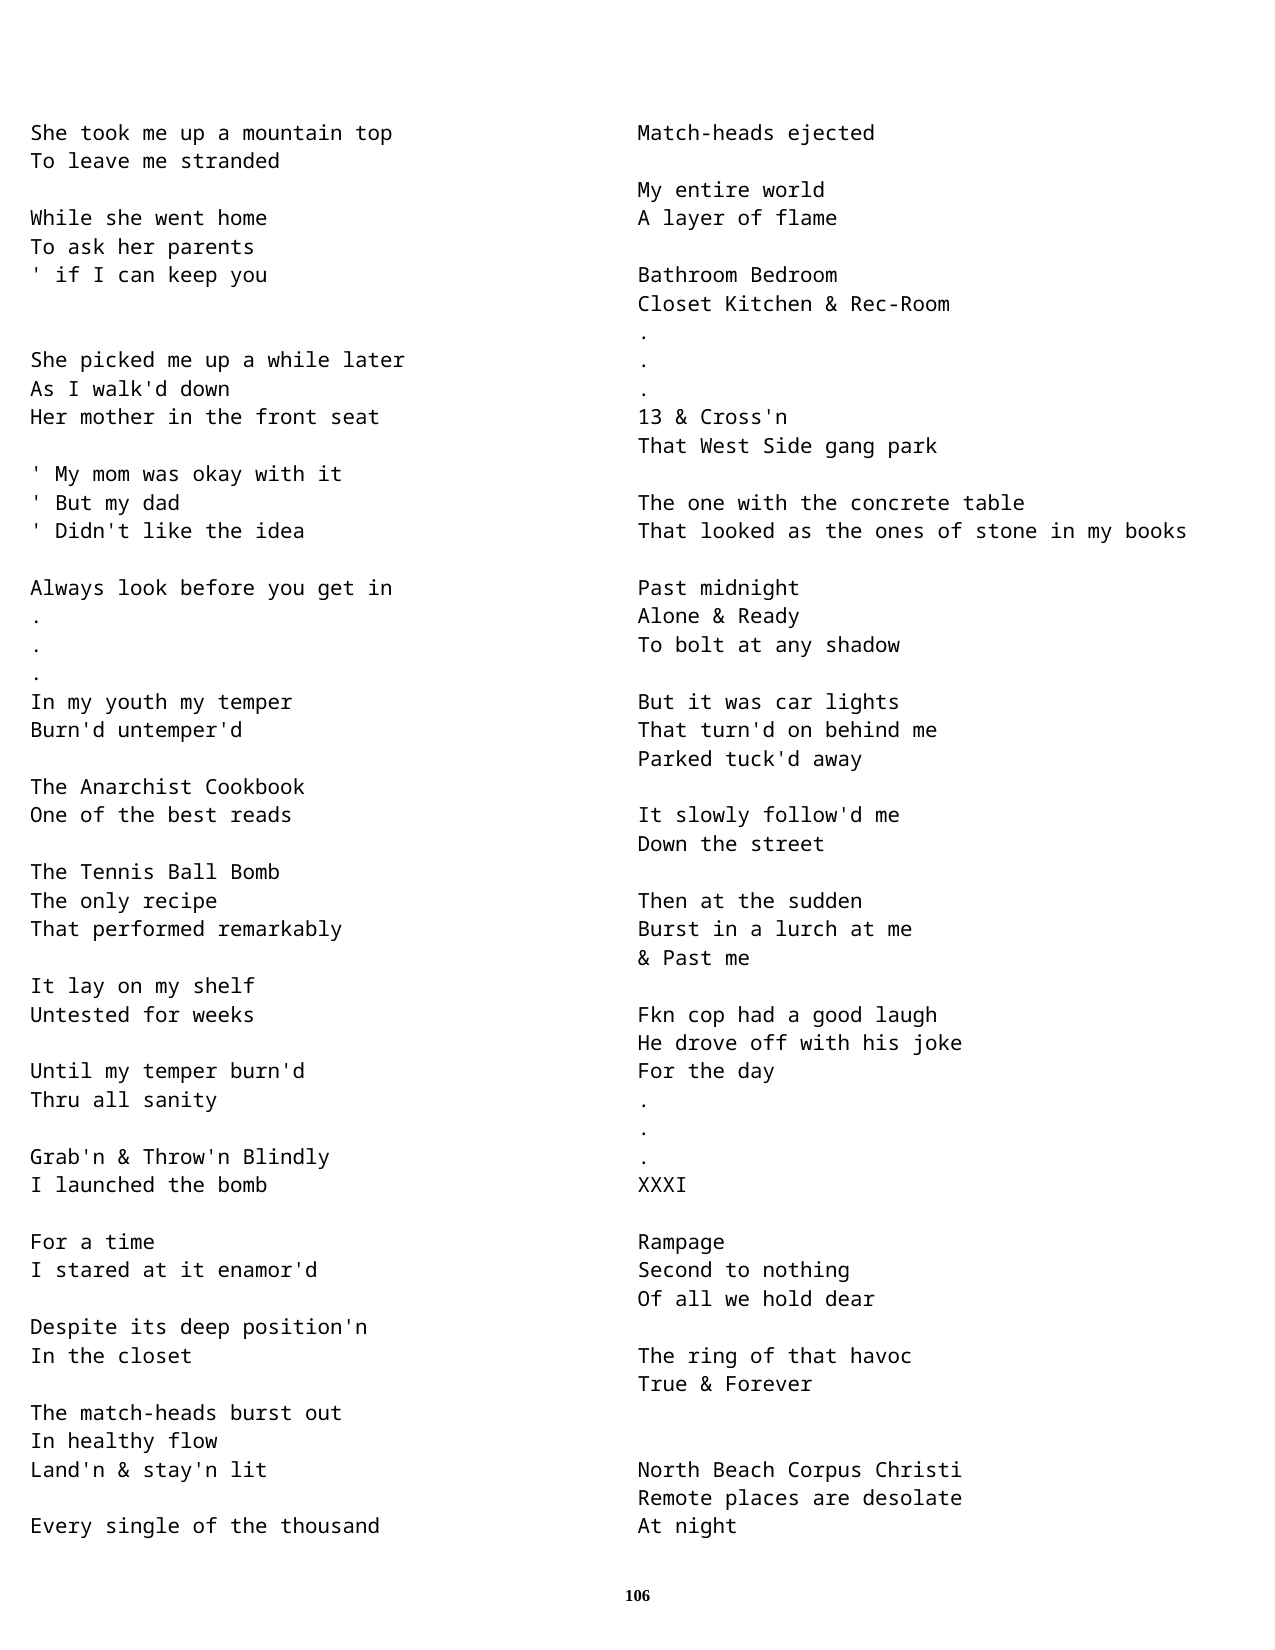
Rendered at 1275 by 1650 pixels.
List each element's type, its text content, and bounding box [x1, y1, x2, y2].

text . [637, 1085, 1245, 1113]
text Fkn cop had a good laugh [637, 1000, 1245, 1028]
text Second to nothing [637, 1256, 1245, 1284]
text Grab'n & Throw'n Blindly [30, 1142, 637, 1170]
text Past midnight [637, 573, 1245, 602]
text Remote places are desolate [637, 1483, 1245, 1512]
text Thru all sanity [30, 1085, 637, 1113]
text It slowly follow'd me [637, 801, 1245, 829]
text Untested for weeks [30, 1000, 637, 1028]
text XXXI [637, 1170, 1245, 1199]
text ' But my dad [30, 488, 637, 516]
text ' if I can keep you [30, 260, 637, 289]
text As I walk'd down [30, 374, 637, 402]
text . [30, 630, 637, 658]
text North Beach Corpus Christi [637, 1455, 1245, 1483]
text The one with the concrete table [637, 488, 1245, 516]
text Match-heads ejected [637, 118, 1245, 147]
text At night [637, 1512, 1245, 1540]
text . [30, 602, 637, 630]
text But it was car lights [637, 687, 1245, 715]
text That West Side gang park [637, 431, 1245, 459]
text The Anarchist Cookbook [30, 772, 637, 801]
text In my youth my temper [30, 687, 637, 715]
text She took me up a mountain top [30, 118, 637, 147]
text For the day [637, 1057, 1245, 1085]
text Then at the sudden [637, 886, 1245, 914]
text One of the best reads [30, 801, 637, 829]
text Parked tuck'd away [637, 744, 1245, 772]
text While she went home [30, 203, 637, 232]
text The match-heads burst out [30, 1398, 637, 1426]
text I stared at it enamor'd [30, 1256, 637, 1284]
text That turn'd on behind me [637, 715, 1245, 744]
text That performed remarkably [30, 914, 637, 943]
text Always look before you get in [30, 573, 637, 602]
text . [30, 658, 637, 687]
text In healthy flow [30, 1426, 637, 1455]
text I launched the bomb [30, 1170, 637, 1199]
text She picked me up a while later [30, 346, 637, 374]
text Rampage [637, 1227, 1245, 1256]
text Alone & Ready [637, 602, 1245, 630]
text & Past me [637, 943, 1245, 971]
text To leave me stranded [30, 147, 637, 175]
text ' My mom was okay with it [30, 459, 637, 488]
text . [637, 1142, 1245, 1170]
text Land'n & stay'n lit [30, 1455, 637, 1483]
text . [637, 374, 1245, 402]
text He drove off with his joke [637, 1028, 1245, 1057]
text . [637, 317, 1245, 346]
text 13 & Cross'n [637, 402, 1245, 431]
text . [637, 346, 1245, 374]
text Until my temper burn'd [30, 1057, 637, 1085]
text Burn'd untemper'd [30, 715, 637, 744]
text Her mother in the front seat [30, 402, 637, 431]
text The Tennis Ball Bomb [30, 857, 637, 886]
text It lay on my shelf [30, 971, 637, 1000]
text Bathroom Bedroom [637, 260, 1245, 289]
text My entire world [637, 175, 1245, 203]
text Of all we hold dear [637, 1284, 1245, 1312]
text The ring of that havoc [637, 1341, 1245, 1369]
text In the closet [30, 1341, 637, 1369]
text True & Forever [637, 1369, 1245, 1398]
text The only recipe [30, 886, 637, 914]
text To bolt at any shadow [637, 630, 1245, 658]
text For a time [30, 1227, 637, 1256]
text Despite its deep position'n [30, 1312, 637, 1341]
text A layer of flame [637, 203, 1245, 232]
text Down the street [637, 829, 1245, 857]
text Every single of the thousand [30, 1512, 637, 1540]
text Burst in a lurch at me [637, 914, 1245, 943]
text That looked as the ones of stone in my books [637, 516, 1245, 545]
text To ask her parents [30, 232, 637, 260]
text . [637, 1113, 1245, 1142]
text Closet Kitchen & Rec-Room [637, 289, 1245, 317]
text ' Didn't like the idea [30, 516, 637, 545]
